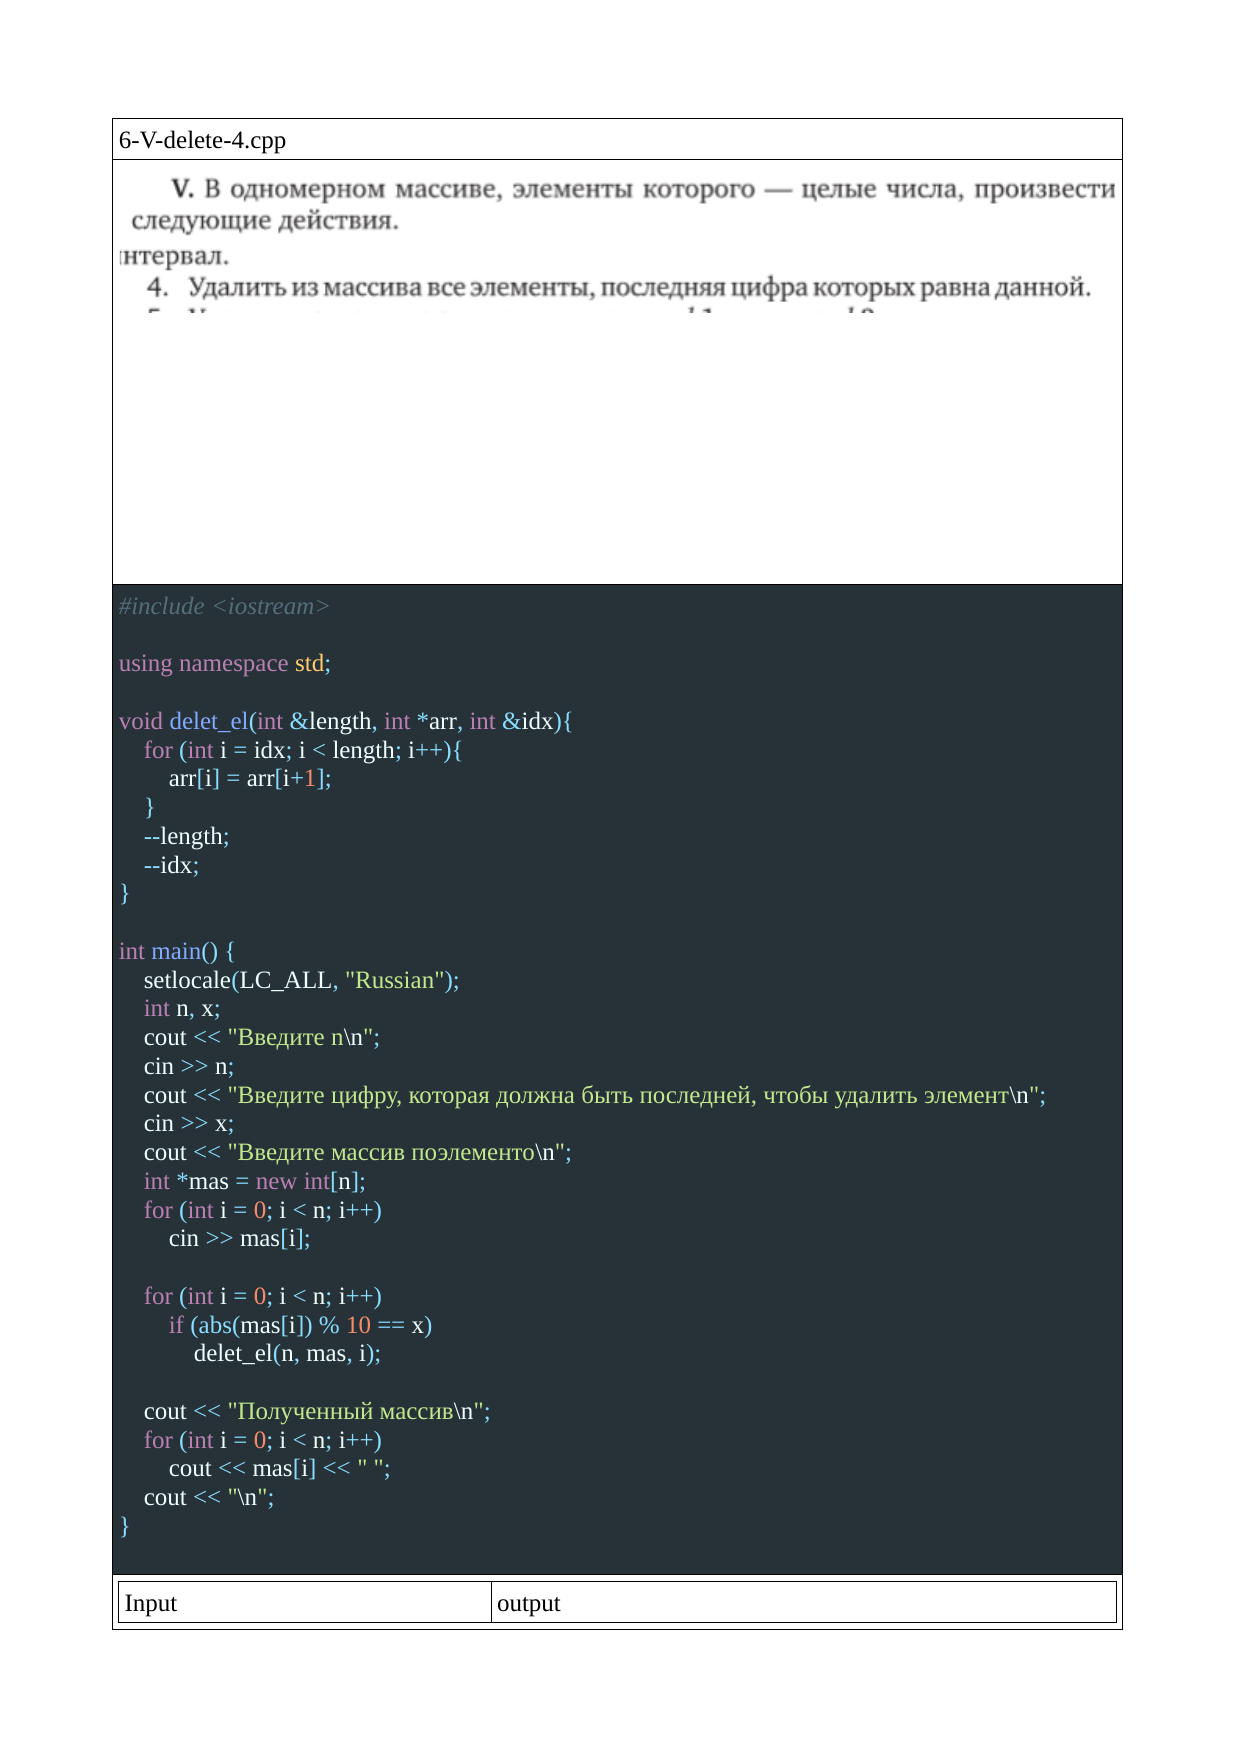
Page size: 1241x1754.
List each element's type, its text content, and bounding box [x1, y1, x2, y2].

table_header 6-V-delete-4.cpp [113, 119, 1122, 159]
table_cell [113, 1575, 1122, 1629]
table_cell #include <iostream> using namespace std; void delet_el(int &length, int *arr, int &idx){ for (int i = idx; i < length; i++){ arr[i] = arr[i+1]; } --length; --idx; } int main() { setlocale(LC_ALL, "Russian"); int n, x; cout << "Введите n\n"; cin >> n; cout << "Введите цифру, которая должна быть последней, чтобы удалить элемент\n"; cin >> x; cout << "Введите массив поэлементo\n"; int *mas = new int[n]; for (int i = 0; i < n; i++) cin >> mas[i]; for (int i = 0; i < n; i++) if (abs(mas[i]) % 10 == x) delet_el(n, mas, i); cout << "Полученный массив\n"; for (int i = 0; i < n; i++) cout << mas[i] << " "; cout << "\n"; } [113, 585, 1122, 1574]
table_header output [492, 1582, 1116, 1622]
table_cell [113, 160, 1122, 584]
picture [119, 166, 1115, 313]
table_header Input [119, 1582, 491, 1622]
